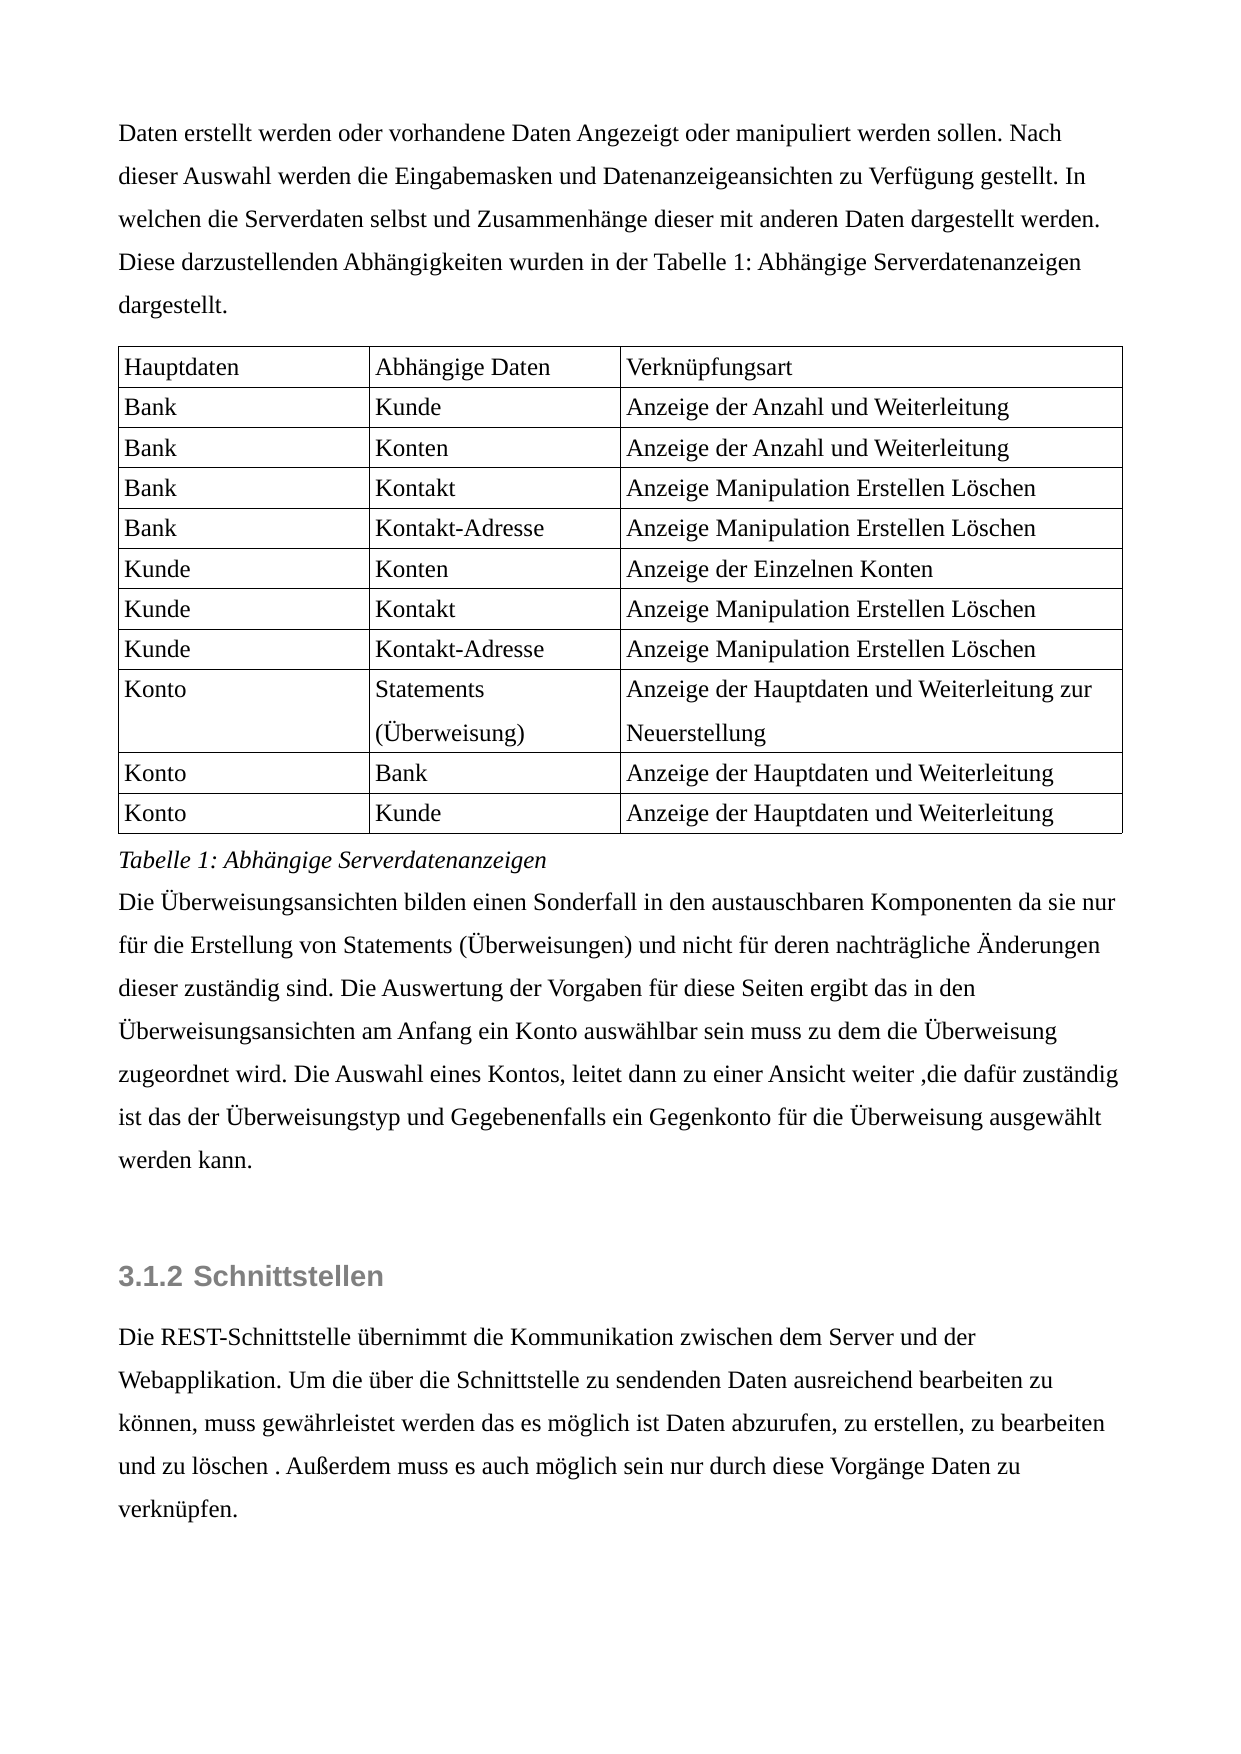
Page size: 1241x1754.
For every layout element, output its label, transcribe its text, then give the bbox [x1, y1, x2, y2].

table_cell Kontakt-Adresse [370, 509, 620, 548]
table_cell Bank [119, 388, 369, 427]
table_cell Anzeige der Hauptdaten und Weiterleitung zur Neuerstellung [621, 670, 1122, 752]
table_cell Kunde [370, 794, 620, 833]
table_cell Konto [119, 794, 369, 833]
text Daten erstellt werden oder vorhandene Daten Angezeigt oder manipuliert werden sollen. Nach dieser Auswahl werden die Eingabemasken und Datenanzeigeansichten zu Verfügung gestellt. In welchen die Serverdaten selbst und Zusammenhänge dieser mit anderen Daten dargestellt werden. Diese darzustellenden Abhängigkeiten wurden in der Tabelle 1: Abhängige Serverdatenanzeigen dargestellt. [118, 118, 1122, 319]
table_cell Konto [119, 670, 369, 752]
table_cell Anzeige der Anzahl und Weiterleitung [621, 388, 1122, 427]
table_cell Bank [119, 509, 369, 548]
table_cell Kunde [119, 589, 369, 628]
table_cell Anzeige Manipulation Erstellen Löschen [621, 630, 1122, 669]
table_cell Bank [119, 468, 369, 507]
table_cell Kontakt [370, 589, 620, 628]
table_cell Anzeige der Hauptdaten und Weiterleitung [621, 794, 1122, 833]
table_header Hauptdaten [119, 347, 369, 387]
table_cell Kunde [119, 630, 369, 669]
table_cell Kontakt-Adresse [370, 630, 620, 669]
table_cell Bank [370, 753, 620, 792]
table_cell Kontakt [370, 468, 620, 507]
table_cell Anzeige Manipulation Erstellen Löschen [621, 589, 1122, 628]
text Die Überweisungsansichten bilden einen Sonderfall in den austauschbaren Komponenten da sie nur für die Erstellung von Statements (Überweisungen) und nicht für deren nachträgliche Änderungen dieser zuständig sind. Die Auswertung der Vorgaben für diese Seiten ergibt das in den Überweisungsansichten am Anfang ein Konto auswählbar sein muss zu dem die Überweisung zugeordnet wird. Die Auswahl eines Kontos, leitet dann zu einer Ansicht weiter ,die dafür zuständig ist das der Überweisungstyp und Gegebenenfalls ein Gegenkonto für die Überweisung ausgewählt werden kann. [118, 887, 1122, 1174]
table_cell Anzeige Manipulation Erstellen Löschen [621, 509, 1122, 548]
table_cell Kunde [119, 549, 369, 588]
table_cell Konten [370, 549, 620, 588]
table_cell Konto [119, 753, 369, 792]
text Die REST-Schnittstelle übernimmt die Kommunikation zwischen dem Server und der Webapplikation. Um die über die Schnittstelle zu sendenden Daten ausreichend bearbeiten zu können, muss gewährleistet werden das es möglich ist Daten abzurufen, zu erstellen, zu bearbeiten und zu löschen . Außerdem muss es auch möglich sein nur durch diese Vorgänge Daten zu verknüpfen. [118, 1322, 1122, 1523]
table_cell Anzeige der Hauptdaten und Weiterleitung [621, 753, 1122, 792]
table_cell Statements (Überweisung) [370, 670, 620, 752]
table_cell Konten [370, 428, 620, 467]
text Tabelle 1: Abhängige Serverdatenanzeigen [118, 845, 1122, 874]
table_cell Bank [119, 428, 369, 467]
table_header Abhängige Daten [370, 347, 620, 387]
subtitle Schnittstellen [118, 1259, 1122, 1292]
table_cell Anzeige der Anzahl und Weiterleitung [621, 428, 1122, 467]
table_cell Anzeige der Einzelnen Konten [621, 549, 1122, 588]
table_cell Anzeige Manipulation Erstellen Löschen [621, 468, 1122, 507]
table_header Verknüpfungsart [621, 347, 1122, 387]
table_cell Kunde [370, 388, 620, 427]
